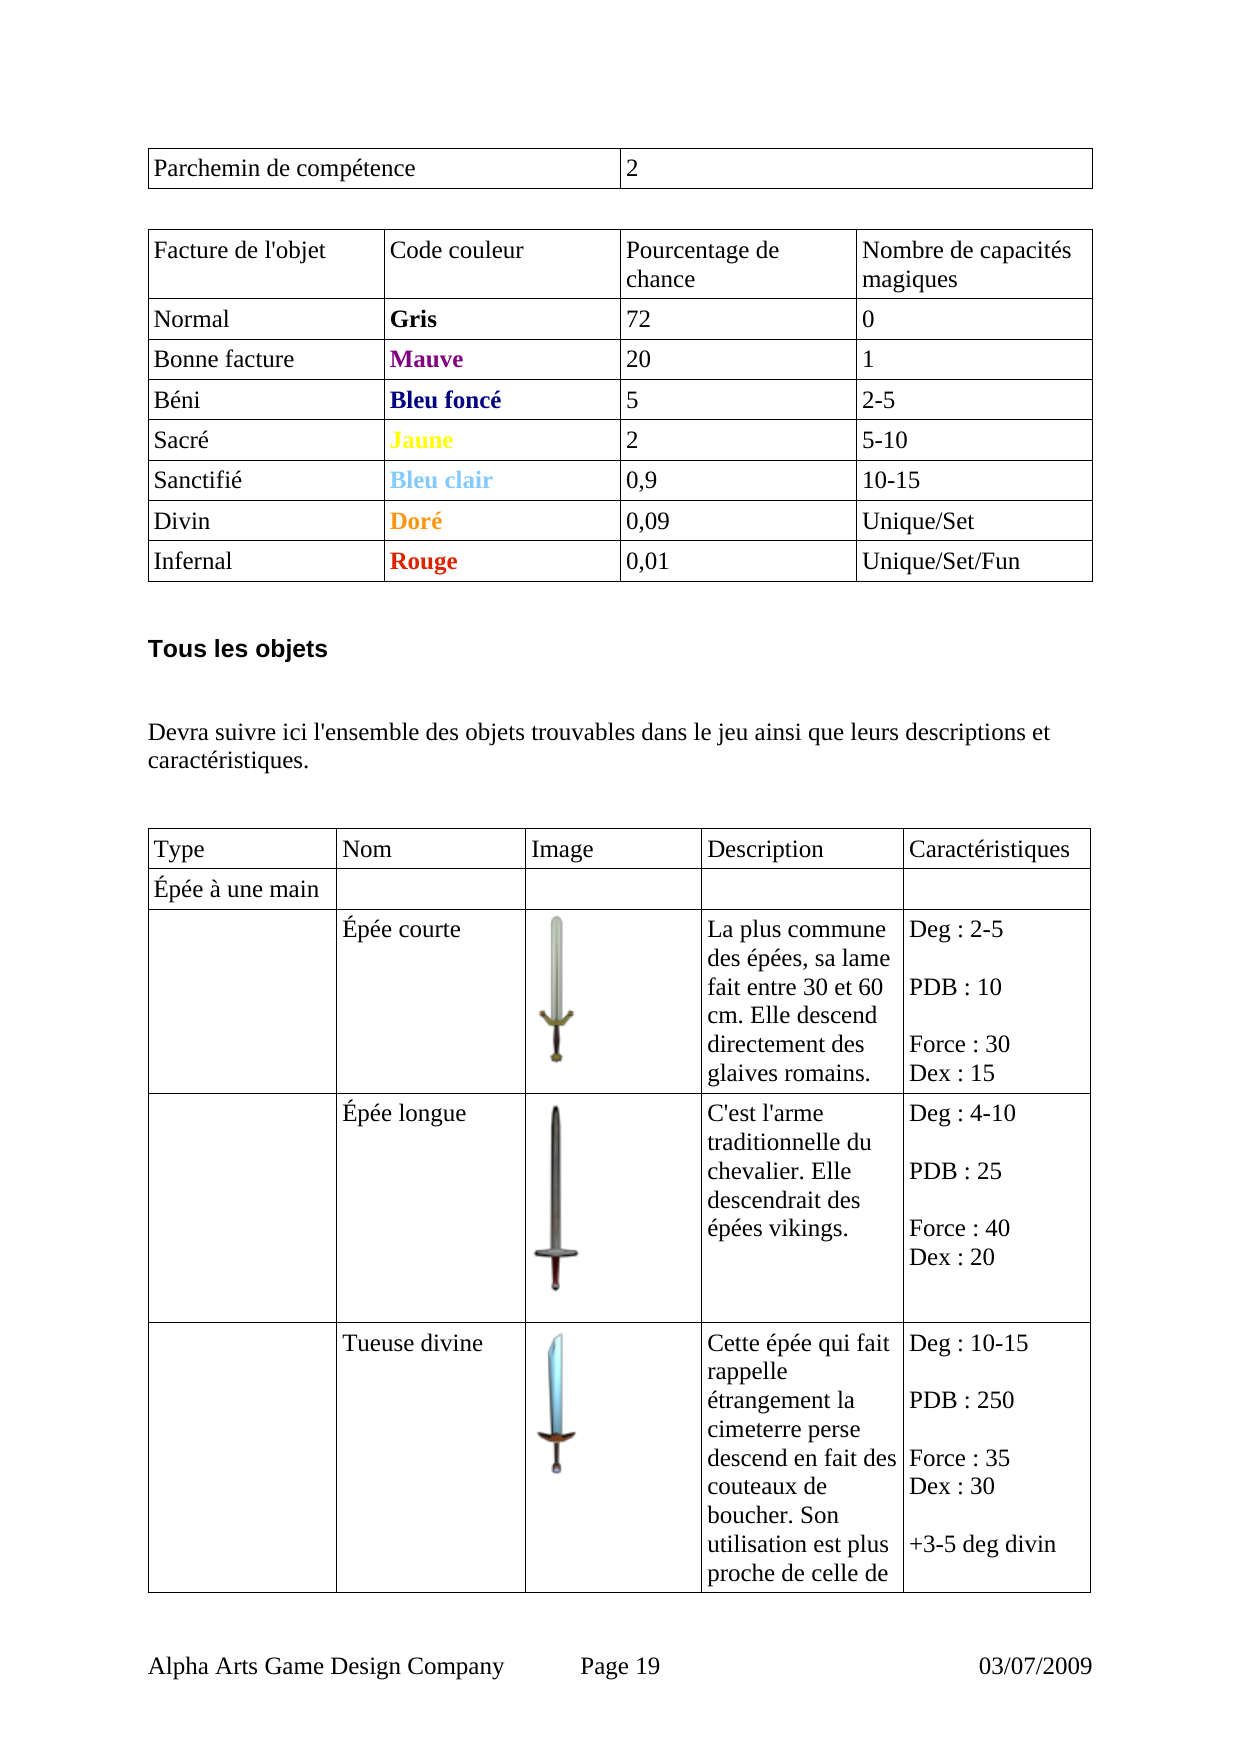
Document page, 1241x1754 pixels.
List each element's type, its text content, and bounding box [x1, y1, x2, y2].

table_header Nom [337, 829, 525, 868]
table_cell Sacré [149, 420, 384, 459]
table_header Nombre de capacités magiques [857, 230, 1092, 298]
table_cell 5-10 [857, 420, 1092, 459]
table_header Description [702, 829, 903, 868]
table_cell 5 [621, 380, 856, 419]
table_cell La plus commune des épées, sa lame fait entre 30 et 60 cm. Elle descend directement des glaives romains. [702, 910, 903, 1093]
table_cell Normal [149, 299, 384, 339]
table_cell 2 [621, 420, 856, 459]
table_cell Cette épée qui fait rappelle étrangement la cimeterre perse descend en fait des couteaux de boucher. Son utilisation est plus proche de celle de [702, 1323, 903, 1592]
table_cell Deg : 4-10 PDB : 25 Force : 40 Dex : 20 [904, 1094, 1090, 1322]
table_cell [526, 910, 701, 1093]
table_cell Doré [385, 501, 620, 540]
table_header Code couleur [385, 230, 620, 298]
table_cell [149, 1094, 336, 1322]
table_cell Unique/Set [857, 501, 1092, 540]
table_cell Unique/Set/Fun [857, 541, 1092, 581]
table_cell 10-15 [857, 461, 1092, 500]
table_cell Épée longue [337, 1094, 525, 1322]
table_cell [149, 1323, 336, 1592]
table_cell 0,9 [621, 461, 856, 500]
text Devra suivre ici l'ensemble des objets trouvables dans le jeu ainsi que leurs descriptions et caractéristiques. [148, 717, 1092, 774]
table_cell [702, 869, 903, 908]
table_cell Divin [149, 501, 384, 540]
table_cell 20 [621, 340, 856, 379]
picture [531, 1327, 582, 1478]
table_cell 0,09 [621, 501, 856, 540]
table_cell 2-5 [857, 380, 1092, 419]
table_cell [337, 869, 525, 908]
table_header Type [149, 829, 336, 868]
table_cell 72 [621, 299, 856, 339]
table_header Image [526, 829, 701, 868]
table_cell Sanctifié [149, 461, 384, 500]
table_cell Infernal [149, 541, 384, 581]
table_header Pourcentage de chance [621, 230, 856, 298]
table_cell Jaune [385, 420, 620, 459]
table_cell [526, 869, 701, 908]
table_cell C'est l'arme traditionnelle du chevalier. Elle descendrait des épées vikings. [702, 1094, 903, 1322]
table_cell 2 [621, 149, 1092, 188]
picture [531, 1098, 582, 1299]
table_cell Tueuse divine [337, 1323, 525, 1592]
table_cell Deg : 2-5 PDB : 10 Force : 30 Dex : 15 [904, 910, 1090, 1093]
table_cell Rouge [385, 541, 620, 581]
table_cell [149, 910, 336, 1093]
table_cell Deg : 10-15 PDB : 250 Force : 35 Dex : 30 +3-5 deg divin [904, 1323, 1090, 1592]
picture [531, 914, 582, 1065]
table_cell Parchemin de compétence [149, 149, 620, 188]
table_cell Mauve [385, 340, 620, 379]
subtitle Tous les objets [148, 634, 1092, 663]
table_header Caractéristiques [904, 829, 1090, 868]
table_cell 0,01 [621, 541, 856, 581]
table_cell [526, 1094, 701, 1322]
table_cell 0 [857, 299, 1092, 339]
table_cell 1 [857, 340, 1092, 379]
table_cell [526, 1323, 701, 1592]
table_cell Béni [149, 380, 384, 419]
table_header Facture de l'objet [149, 230, 384, 298]
table_cell [904, 869, 1090, 908]
table_cell Bleu clair [385, 461, 620, 500]
table_cell Gris [385, 299, 620, 339]
table_cell Bleu foncé [385, 380, 620, 419]
table_cell Bonne facture [149, 340, 384, 379]
table_cell Épée courte [337, 910, 525, 1093]
table_cell Épée à une main [149, 869, 336, 908]
